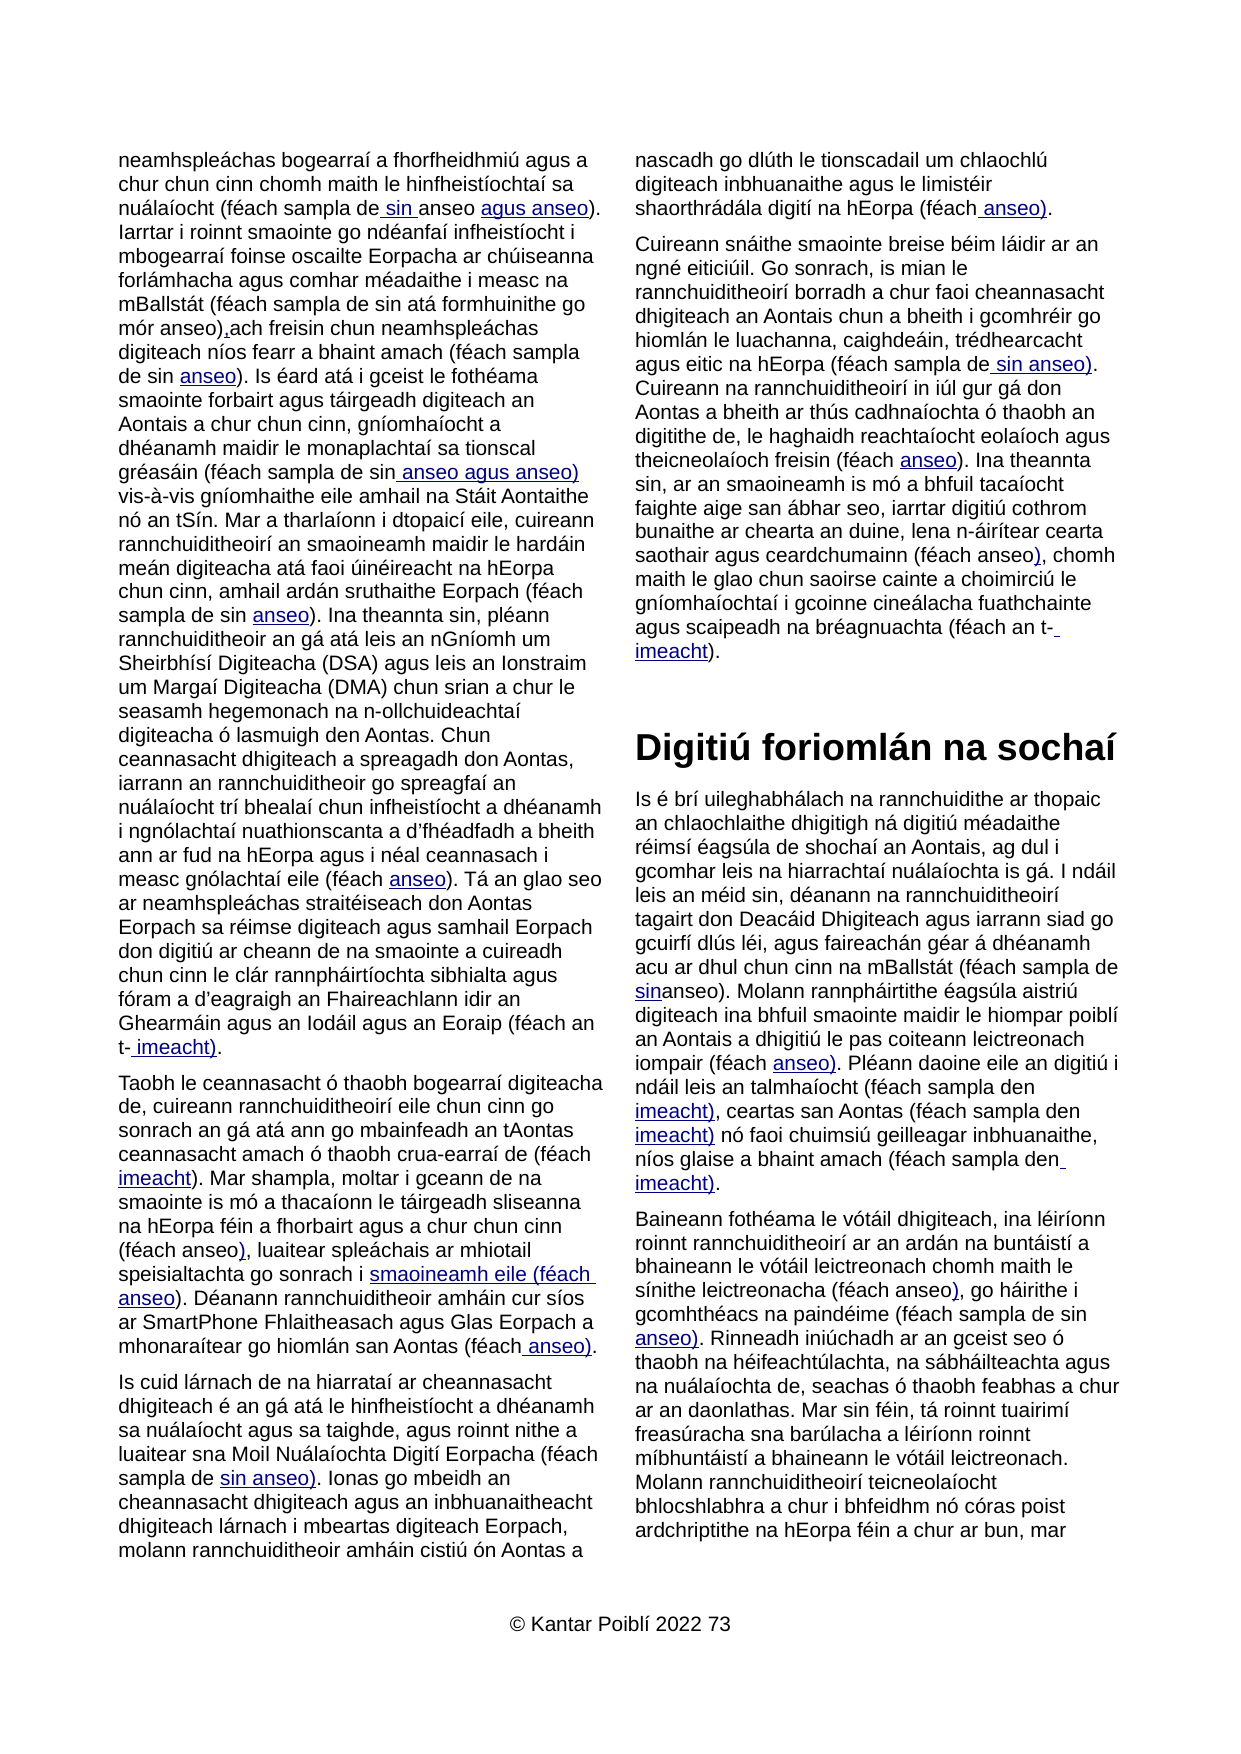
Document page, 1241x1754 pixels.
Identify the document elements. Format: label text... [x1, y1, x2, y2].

text Is cuid lárnach de na hiarrataí ar cheannasacht dhigiteach é an gá atá le hinfheistíocht a dhéanamh sa nuálaíocht agus sa taighde, agus roinnt nithe a luaitear sna Moil Nuálaíochta Digití Eorpacha (féach sampla de sin anseo). Ionas go mbeidh an cheannasacht dhigiteach agus an inbhuanaitheacht dhigiteach lárnach i mbeartas digiteach Eorpach, molann rannchuiditheoir amháin cistiú ón Aontas a [118, 1370, 605, 1561]
text neamhspleáchas bogearraí a fhorfheidhmiú agus a chur chun cinn chomh maith le hinfheistíochtaí sa nuálaíocht (féach sampla de sin anseo agus anseo). Iarrtar i roinnt smaointe go ndéanfaí infheistíocht i mbogearraí foinse oscailte Eorpacha ar chúiseanna forlámhacha agus comhar méadaithe i measc na mBallstát (féach sampla de sin atá formhuinithe go mór anseo),ach freisin chun neamhspleáchas digiteach níos fearr a bhaint amach (féach sampla de sin anseo). Is éard atá i gceist le fothéama smaointe forbairt agus táirgeadh digiteach an Aontais a chur chun cinn, gníomhaíocht a dhéanamh maidir le monaplachtaí sa tionscal gréasáin (féach sampla de sin anseo agus anseo) vis-à-vis gníomhaithe eile amhail na Stáit Aontaithe nó an tSín. Mar a tharlaíonn i dtopaicí eile, cuireann rannchuiditheoirí an smaoineamh maidir le hardáin meán digiteacha atá faoi úinéireacht na hEorpa chun cinn, amhail ardán sruthaithe Eorpach (féach sampla de sin anseo). Ina theannta sin, pléann rannchuiditheoir an gá atá leis an nGníomh um Sheirbhísí Digiteacha (DSA) agus leis an Ionstraim um Margaí Digiteacha (DMA) chun srian a chur le seasamh hegemonach na n-ollchuideachtaí digiteacha ó lasmuigh den Aontas. Chun ceannasacht dhigiteach a spreagadh don Aontas, iarrann an rannchuiditheoir go spreagfaí an nuálaíocht trí bhealaí chun infheistíocht a dhéanamh i ngnólachtaí nuathionscanta a d’fhéadfadh a bheith ann ar fud na hEorpa agus i néal ceannasach i measc gnólachtaí eile (féach anseo). Tá an glao seo ar neamhspleáchas straitéiseach don Aontas Eorpach sa réimse digiteach agus samhail Eorpach don digitiú ar cheann de na smaointe a cuireadh chun cinn le clár rannpháirtíochta sibhialta agus fóram a d’eagraigh an Fhaireachlann idir an Ghearmáin agus an Iodáil agus an Eoraip (féach an t- imeacht). [118, 148, 605, 1058]
text Is é brí uileghabhálach na rannchuidithe ar thopaic an chlaochlaithe dhigitigh ná digitiú méadaithe réimsí éagsúla de shochaí an Aontais, ag dul i gcomhar leis na hiarrachtaí nuálaíochta is gá. I ndáil leis an méid sin, déanann na rannchuiditheoirí tagairt don Deacáid Dhigiteach agus iarrann siad go gcuirfí dlús léi, agus faireachán géar á dhéanamh acu ar dhul chun cinn na mBallstát (féach sampla de sinanseo). Molann rannpháirtithe éagsúla aistriú digiteach ina bhfuil smaointe maidir le hiompar poiblí an Aontais a dhigitiú le pas coiteann leictreonach iompair (féach anseo). Pléann daoine eile an digitiú i ndáil leis an talmhaíocht (féach sampla den imeacht), ceartas san Aontas (féach sampla den imeacht) nó faoi chuimsiú geilleagar inbhuanaithe, níos glaise a bhaint amach (féach sampla den imeacht). [635, 787, 1122, 1194]
text Baineann fothéama le vótáil dhigiteach, ina léiríonn roinnt rannchuiditheoirí ar an ardán na buntáistí a bhaineann le vótáil leictreonach chomh maith le sínithe leictreonacha (féach anseo), go háirithe i gcomhthéacs na paindéime (féach sampla de sin anseo). Rinneadh iniúchadh ar an gceist seo ó thaobh na héifeachtúlachta, na sábháilteachta agus na nuálaíochta de, seachas ó thaobh feabhas a chur ar an daonlathas. Mar sin féin, tá roinnt tuairimí freasúracha sna barúlacha a léiríonn roinnt míbhuntáistí a bhaineann le vótáil leictreonach. Molann rannchuiditheoirí teicneolaíocht bhlocshlabhra a chur i bhfeidhm nó córas poist ardchriptithe na hEorpa féin a chur ar bun, mar [635, 1206, 1122, 1542]
subtitle Digitiú foriomlán na sochaí [635, 726, 1122, 769]
text Cuireann snáithe smaointe breise béim láidir ar an ngné eiticiúil. Go sonrach, is mian le rannchuiditheoirí borradh a chur faoi cheannasacht dhigiteach an Aontais chun a bheith i gcomhréir go hiomlán le luachanna, caighdeáin, trédhearcacht agus eitic na hEorpa (féach sampla de sin anseo). Cuireann na rannchuiditheoirí in iúl gur gá don Aontas a bheith ar thús cadhnaíochta ó thaobh an digitithe de, le haghaidh reachtaíocht eolaíoch agus theicneolaíoch freisin (féach anseo). Ina theannta sin, ar an smaoineamh is mó a bhfuil tacaíocht faighte aige san ábhar seo, iarrtar digitiú cothrom bunaithe ar chearta an duine, lena n-áirítear cearta saothair agus ceardchumainn (féach anseo), chomh maith le glao chun saoirse cainte a choimirciú le gníomhaíochtaí i gcoinne cineálacha fuathchainte agus scaipeadh na bréagnuachta (féach an t- imeacht). [635, 232, 1122, 663]
text nascadh go dlúth le tionscadail um chlaochlú digiteach inbhuanaithe agus le limistéir shaorthrádála digití na hEorpa (féach anseo). [635, 148, 1122, 220]
text Taobh le ceannasacht ó thaobh bogearraí digiteacha de, cuireann rannchuiditheoirí eile chun cinn go sonrach an gá atá ann go mbainfeadh an tAontas ceannasacht amach ó thaobh crua-earraí de (féach imeacht). Mar shampla, moltar i gceann de na smaointe is mó a thacaíonn le táirgeadh sliseanna na hEorpa féin a fhorbairt agus a chur chun cinn (féach anseo), luaitear spleáchais ar mhiotail speisialtachta go sonrach i smaoineamh eile (féach anseo). Déanann rannchuiditheoir amháin cur síos ar SmartPhone Fhlaitheasach agus Glas Eorpach a mhonaraítear go hiomlán san Aontas (féach anseo). [118, 1070, 605, 1358]
